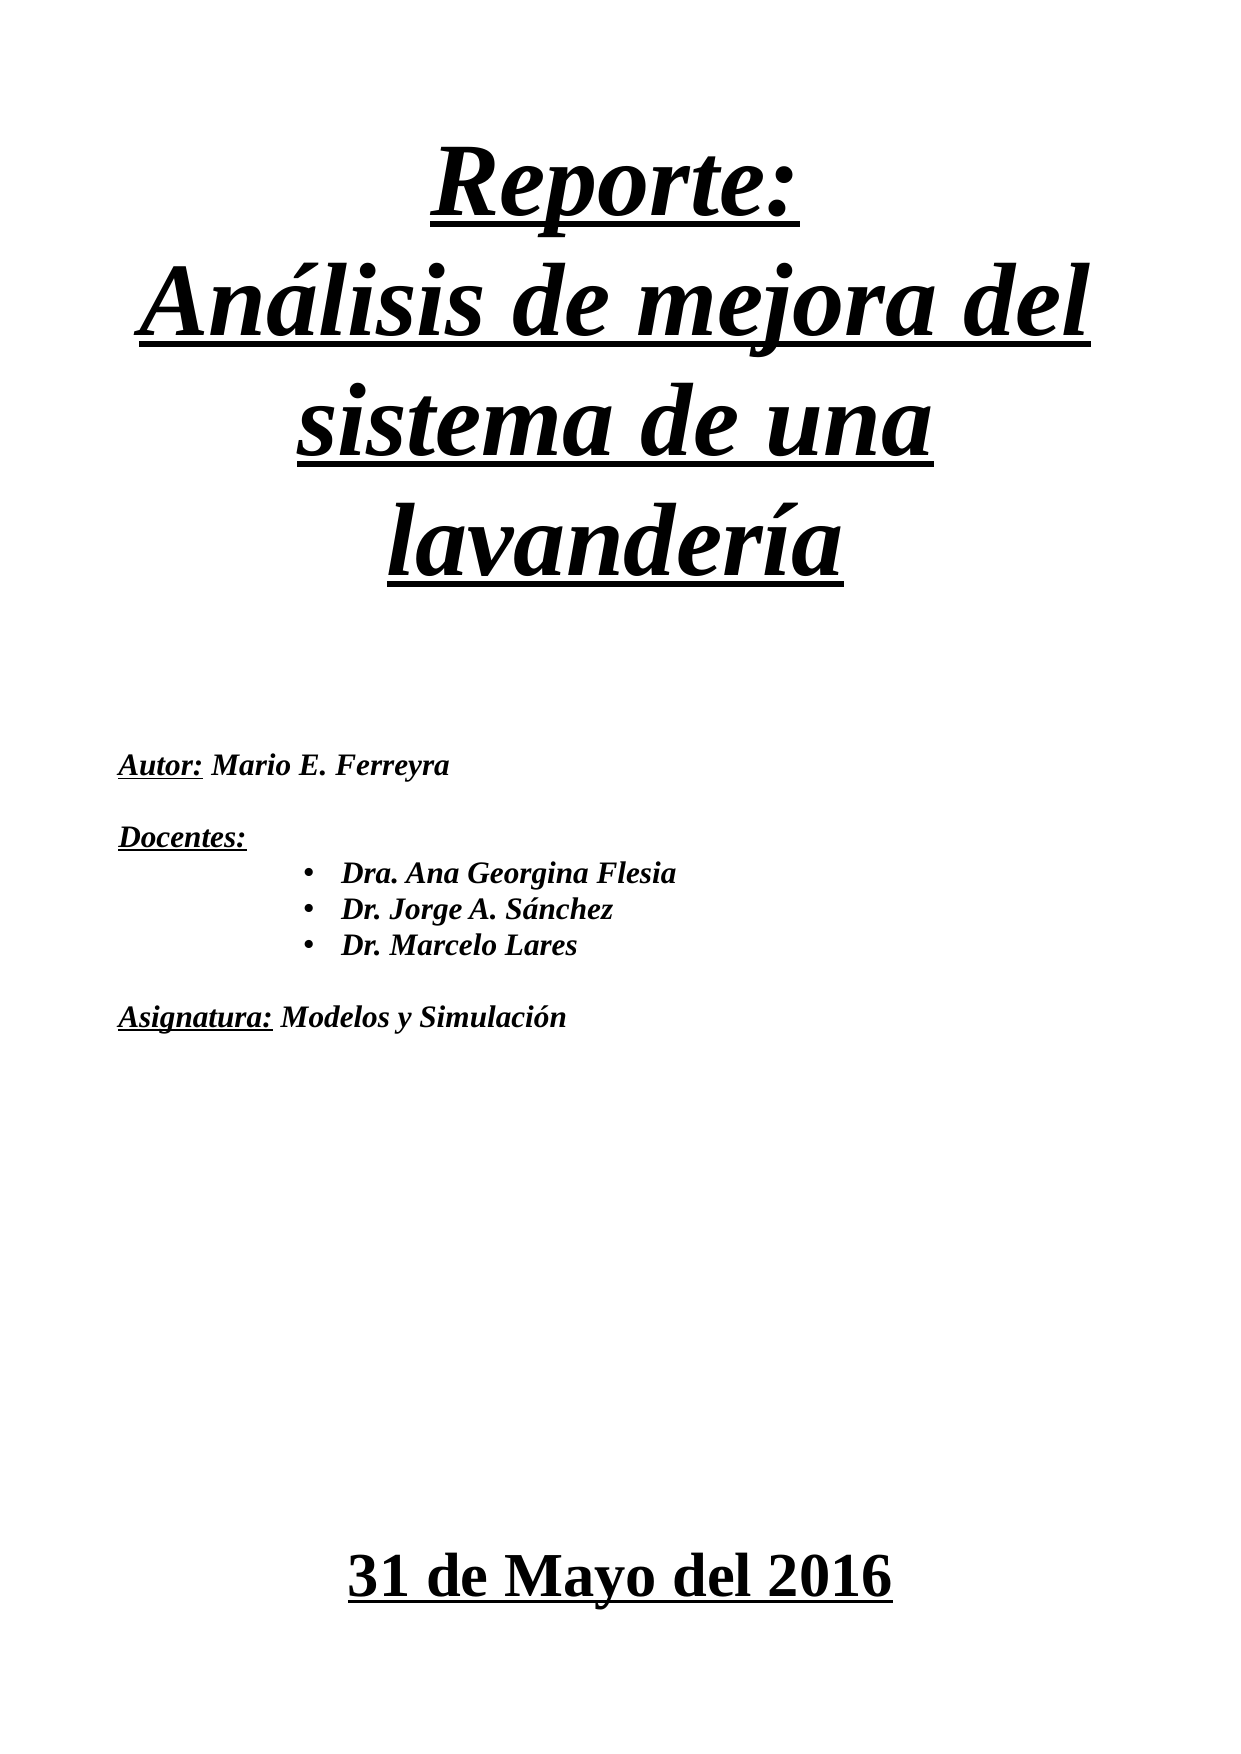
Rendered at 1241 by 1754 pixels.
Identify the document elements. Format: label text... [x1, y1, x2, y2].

list Dr. Marcelo Lares [303, 926, 1122, 962]
text Autor: Mario E. Ferreyra [118, 746, 1122, 782]
text 31 de Mayo del 2016 [118, 1538, 1122, 1610]
list Dra. Ana Georgina Flesia [303, 854, 1122, 890]
list Dr. Jorge A. Sánchez [303, 890, 1122, 926]
text Análisis de mejora del sistema de una lavandería [118, 238, 1122, 598]
text Docentes: [118, 818, 1122, 854]
text Asignatura: Modelos y Simulación [118, 998, 1122, 1034]
text Reporte: [118, 118, 1122, 238]
